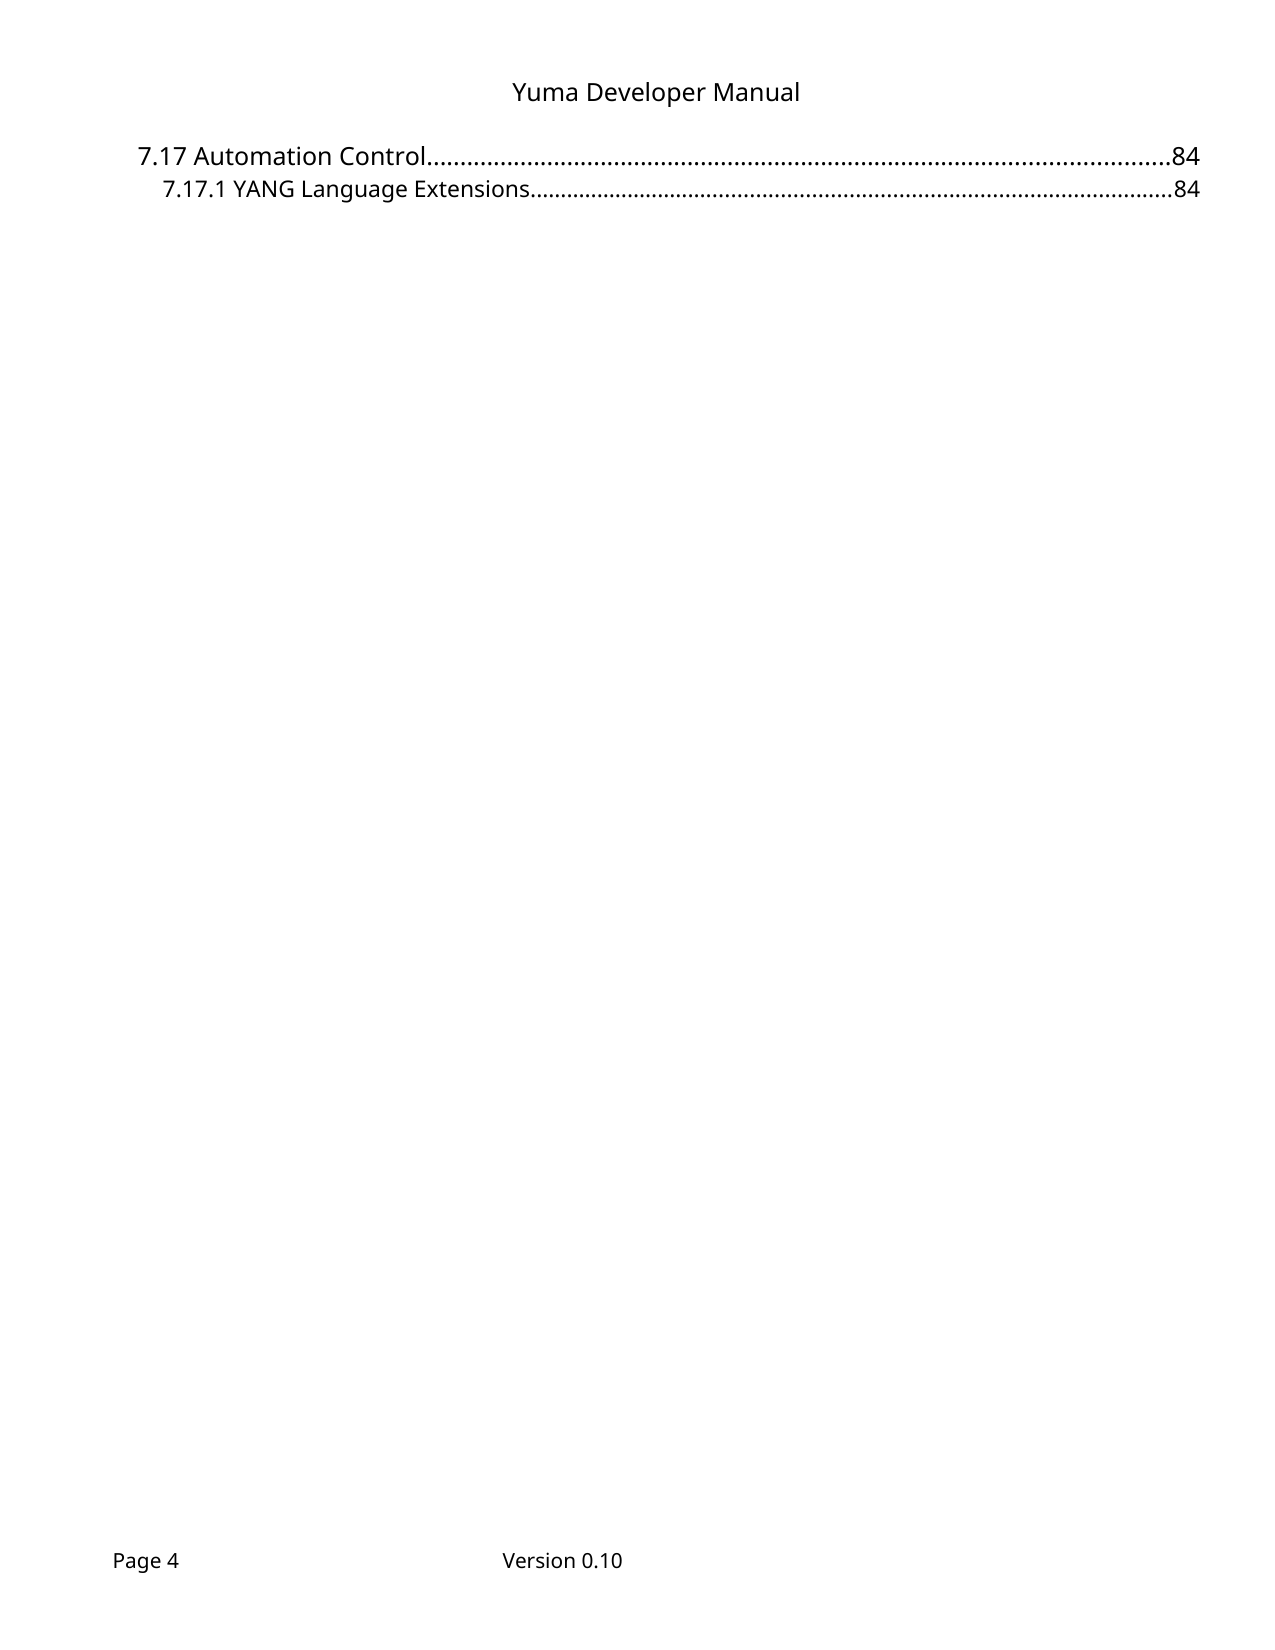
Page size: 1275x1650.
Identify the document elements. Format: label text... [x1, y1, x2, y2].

text 7.17.1 YANG Language Extensions 84 [162, 173, 1200, 204]
text 7.17 Automation Control 84 [137, 138, 1200, 173]
